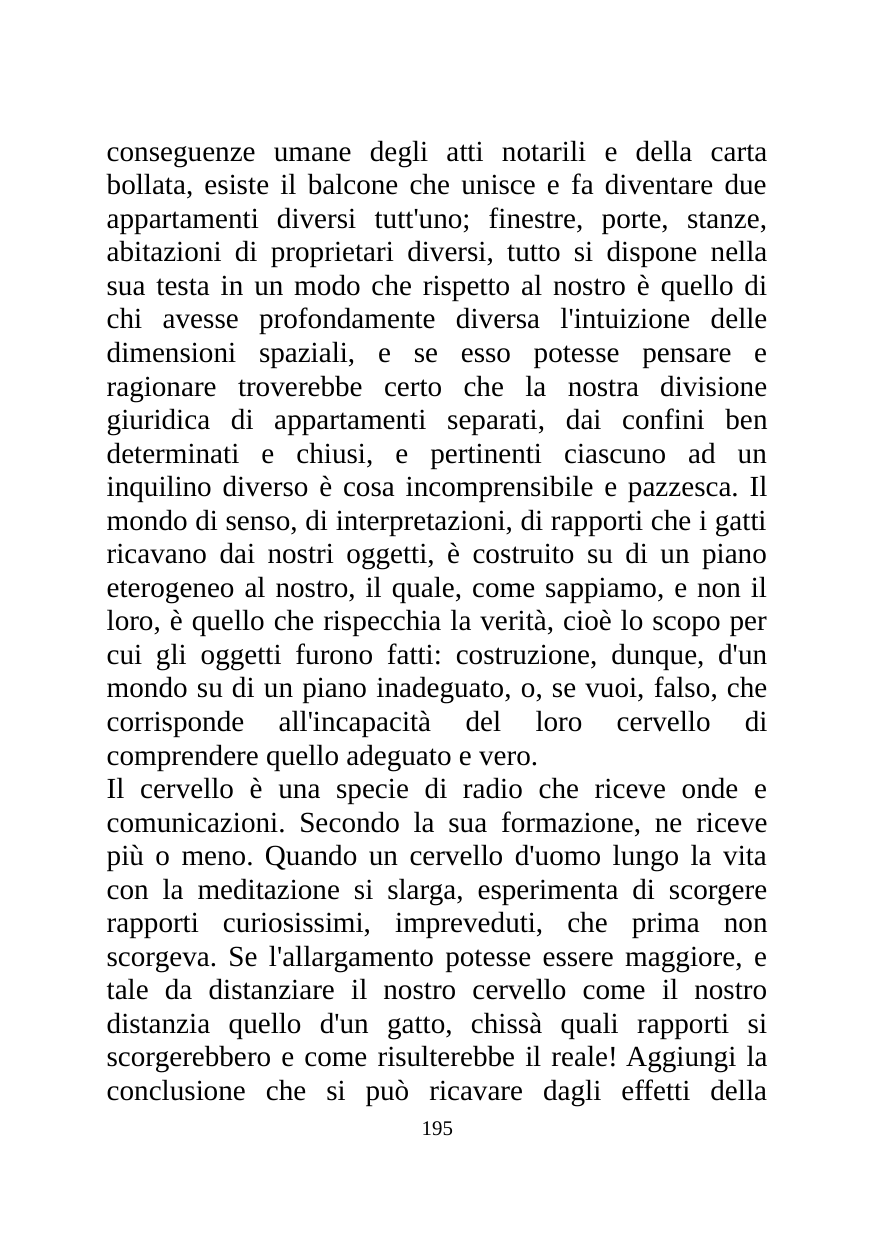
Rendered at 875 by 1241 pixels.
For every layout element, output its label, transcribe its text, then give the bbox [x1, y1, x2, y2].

text conseguenze umane degli atti notarili e della carta bollata, esiste il balcone che unisce e fa diventare due appartamenti diversi tutt'uno; finestre, porte, stanze, abitazioni di proprietari diversi, tutto si dispone nella sua testa in un modo che rispetto al nostro è quello di chi avesse profondamente diversa l'intuizione delle dimensioni spaziali, e se esso potesse pensare e ragionare troverebbe certo che la nostra divisione giuridica di appartamenti separati, dai confini ben determinati e chiusi, e pertinenti ciascuno ad un inquilino diverso è cosa incomprensibile e pazzesca. Il mondo di senso, di interpretazioni, di rapporti che i gatti ricavano dai nostri oggetti, è costruito su di un piano eterogeneo al nostro, il quale, come sappiamo, e non il loro, è quello che rispecchia la verità, cioè lo scopo per cui gli oggetti furono fatti: costruzione, dunque, d'un mondo su di un piano inadeguato, o, se vuoi, falso, che corrisponde all'incapacità del loro cervello di comprendere quello adeguato e vero. [106, 134, 768, 771]
text Il cervello è una specie di radio che riceve onde e comunicazioni. Secondo la sua formazione, ne riceve più o meno. Quando un cervello d'uomo lungo la vita con la meditazione si slarga, esperimenta di scorgere rapporti curiosissimi, impreveduti, che prima non scorgeva. Se l'allargamento potesse essere maggiore, e tale da distanziare il nostro cervello come il nostro distanzia quello d'un gatto, chissà quali rapporti si scorgerebbero e come risulterebbe il reale! Aggiungi la conclusione che si può ricavare dagli effetti della [106, 771, 768, 1107]
